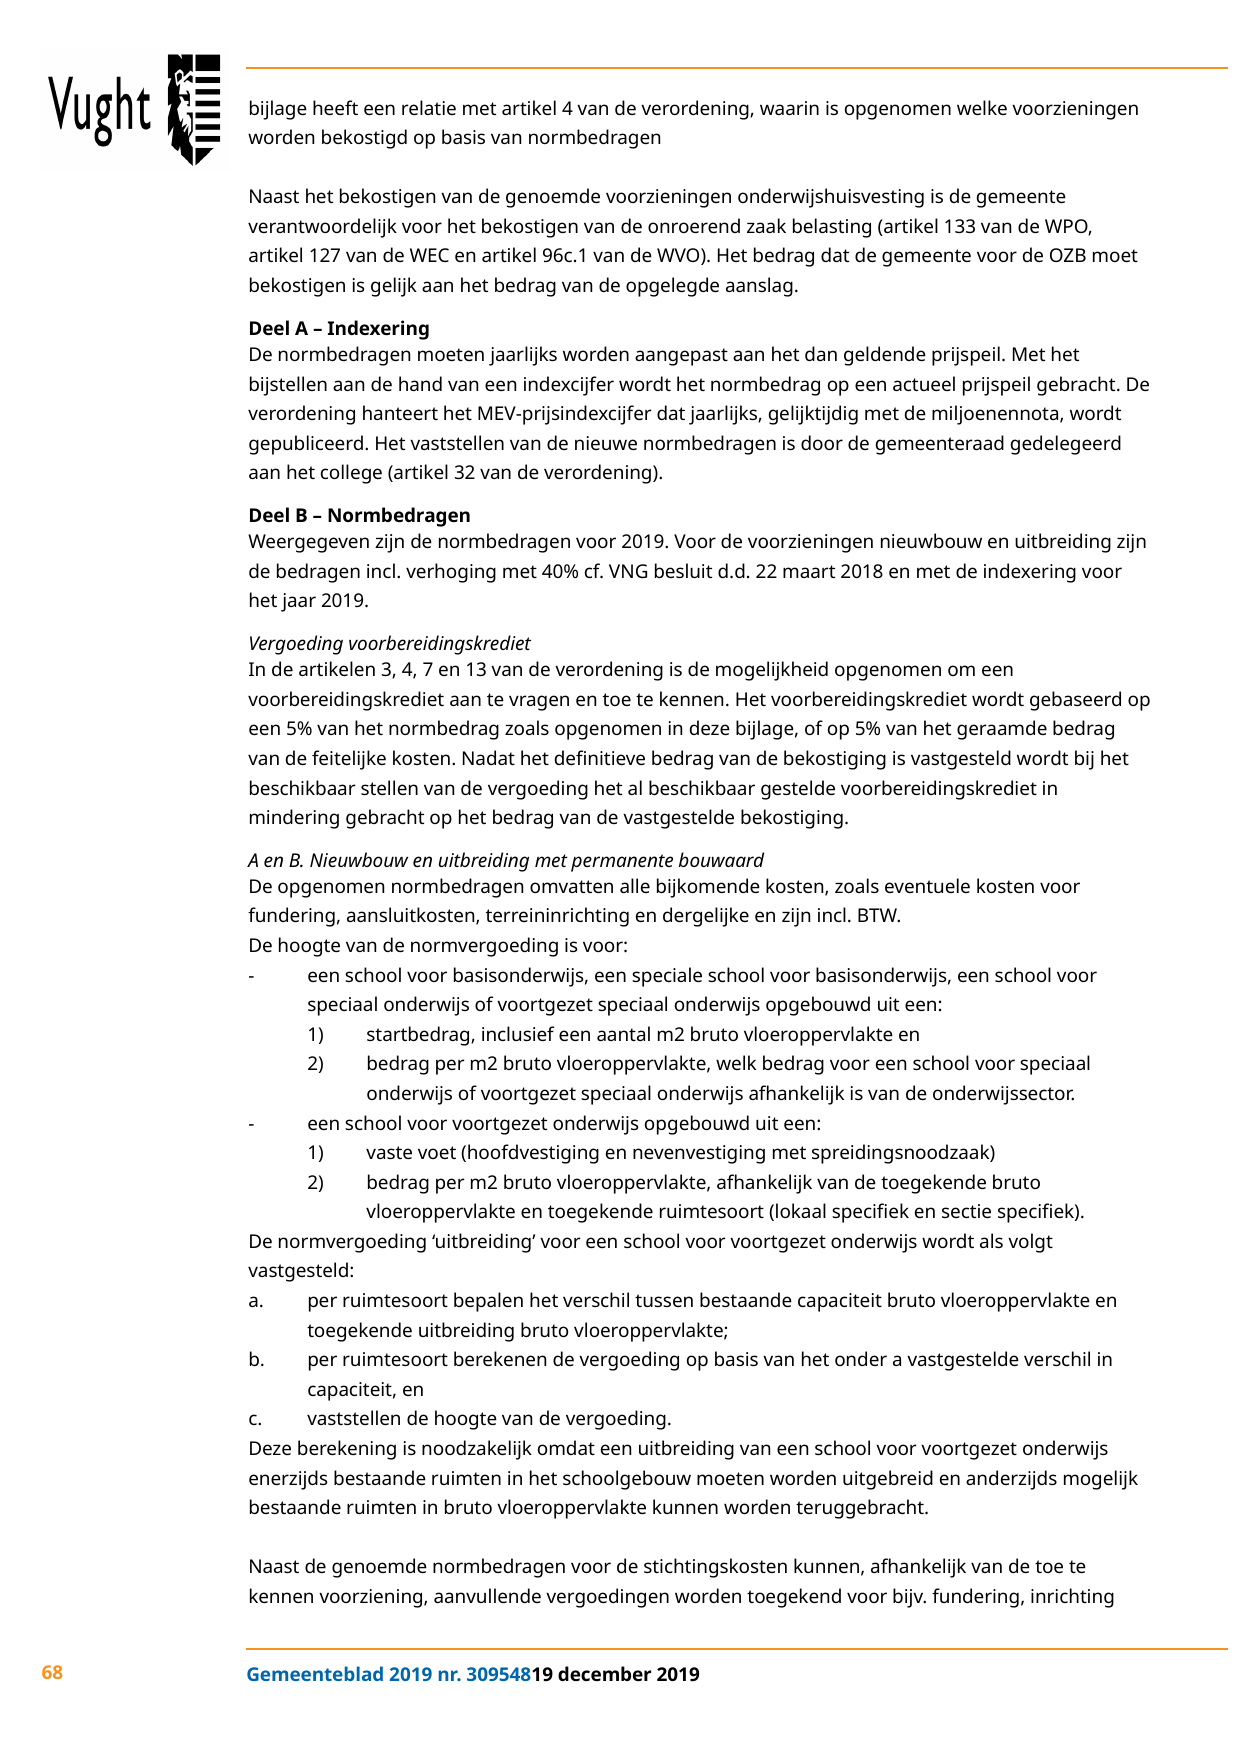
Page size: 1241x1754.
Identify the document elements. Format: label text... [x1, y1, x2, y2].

text Naast het bekostigen van de genoemde voorzieningen onderwijshuisvesting is de gemeente verantwoordelijk voor het bekostigen van de onroerend zaak belasting (artikel 133 van de WPO, artikel 127 van de WEC en artikel 96c.1 van de WVO). Het bedrag dat de gemeente voor de OZB moet bekostigen is gelijk aan het bedrag van de opgelegde aanslag. [248, 183, 1152, 298]
list per ruimtesoort bepalen het verschil tussen bestaande capaciteit bruto vloeroppervlakte en toegekende uitbreiding bruto vloeroppervlakte; [248, 1287, 1152, 1343]
list een school voor basisonderwijs, een speciale school voor basisonderwijs, een school voor speciaal onderwijs of voortgezet speciaal onderwijs opgebouwd uit een: [248, 962, 1152, 1017]
text Deel A – Indexering [248, 315, 1152, 341]
text Deel B – Normbedragen [248, 503, 1152, 528]
list bedrag per m2 bruto vloeroppervlakte, afhankelijk van de toegekende bruto vloeroppervlakte en toegekende ruimtesoort (lokaal specifiek en sectie specifiek). [307, 1169, 1152, 1224]
text Vergoeding voorbereidingskrediet [248, 631, 1152, 656]
picture [41, 47, 231, 172]
text In de artikelen 3, 4, 7 en 13 van de verordening is de mogelijkheid opgenomen om een voorbereidingskrediet aan te vragen en toe te kennen. Het voorbereidingskrediet wordt gebaseerd op een 5% van het normbedrag zoals opgenomen in deze bijlage, of op 5% van het geraamde bedrag van de feitelijke kosten. Nadat het definitieve bedrag van de bekostiging is vastgesteld wordt bij het beschikbaar stellen van de vergoeding het al beschikbaar gestelde voorbereidingskrediet in mindering gebracht op het bedrag van de vastgestelde bekostiging. [248, 656, 1152, 830]
text Deze berekening is noodzakelijk omdat een uitbreiding van een school voor voortgezet onderwijs enerzijds bestaande ruimten in het schoolgebouw moeten worden uitgebreid en anderzijds mogelijk bestaande ruimten in bruto vloeroppervlakte kunnen worden teruggebracht. [248, 1435, 1152, 1520]
text De normvergoeding ‘uitbreiding’ voor een school voor voortgezet onderwijs wordt als volgt vastgesteld: [248, 1228, 1152, 1283]
text A en B. Nieuwbouw en uitbreiding met permanente bouwaard [248, 847, 1152, 873]
list startbedrag, inclusief een aantal m2 bruto vloeroppervlakte en [307, 1021, 1152, 1047]
text De hoogte van de normvergoeding is voor: [248, 932, 1152, 958]
text De normbedragen moeten jaarlijks worden aangepast aan het dan geldende prijspeil. Met het bijstellen aan de hand van een indexcijfer wordt het normbedrag op een actueel prijspeil gebracht. De verordening hanteert het MEV-prijsindexcijfer dat jaarlijks, gelijktijdig met de miljoenennota, wordt gepubliceerd. Het vaststellen van de nieuwe normbedragen is door de gemeenteraad gedelegeerd aan het college (artikel 32 van de verordening). [248, 341, 1152, 485]
list vaststellen de hoogte van de vergoeding. [248, 1406, 1152, 1431]
list bedrag per m2 bruto vloeroppervlakte, welk bedrag voor een school voor speciaal onderwijs of voortgezet speciaal onderwijs afhankelijk is van de onderwijssector. [307, 1051, 1152, 1106]
text De opgenomen normbedragen omvatten alle bijkomende kosten, zoals eventuele kosten voor fundering, aansluitkosten, terreininrichting en dergelijke en zijn incl. BTW. [248, 873, 1152, 928]
list een school voor voortgezet onderwijs opgebouwd uit een: [248, 1110, 1152, 1136]
text Naast de genoemde normbedragen voor de stichtingskosten kunnen, afhankelijk van de toe te kennen voorziening, aanvullende vergoedingen worden toegekend voor bijv. fundering, inrichting [248, 1553, 1152, 1609]
text Weergegeven zijn de normbedragen voor 2019. Voor de voorzieningen nieuwbouw en uitbreiding zijn de bedragen incl. verhoging met 40% cf. VNG besluit d.d. 22 maart 2018 en met de indexering voor het jaar 2019. [248, 528, 1152, 613]
list per ruimtesoort berekenen de vergoeding op basis van het onder a vastgestelde verschil in capaciteit, en [248, 1346, 1152, 1402]
list vaste voet (hoofdvestiging en nevenvestiging met spreidingsnoodzaak) [307, 1139, 1152, 1165]
text bijlage heeft een relatie met artikel 4 van de verordening, waarin is opgenomen welke voorzieningen worden bekostigd op basis van normbedragen [248, 95, 1152, 150]
